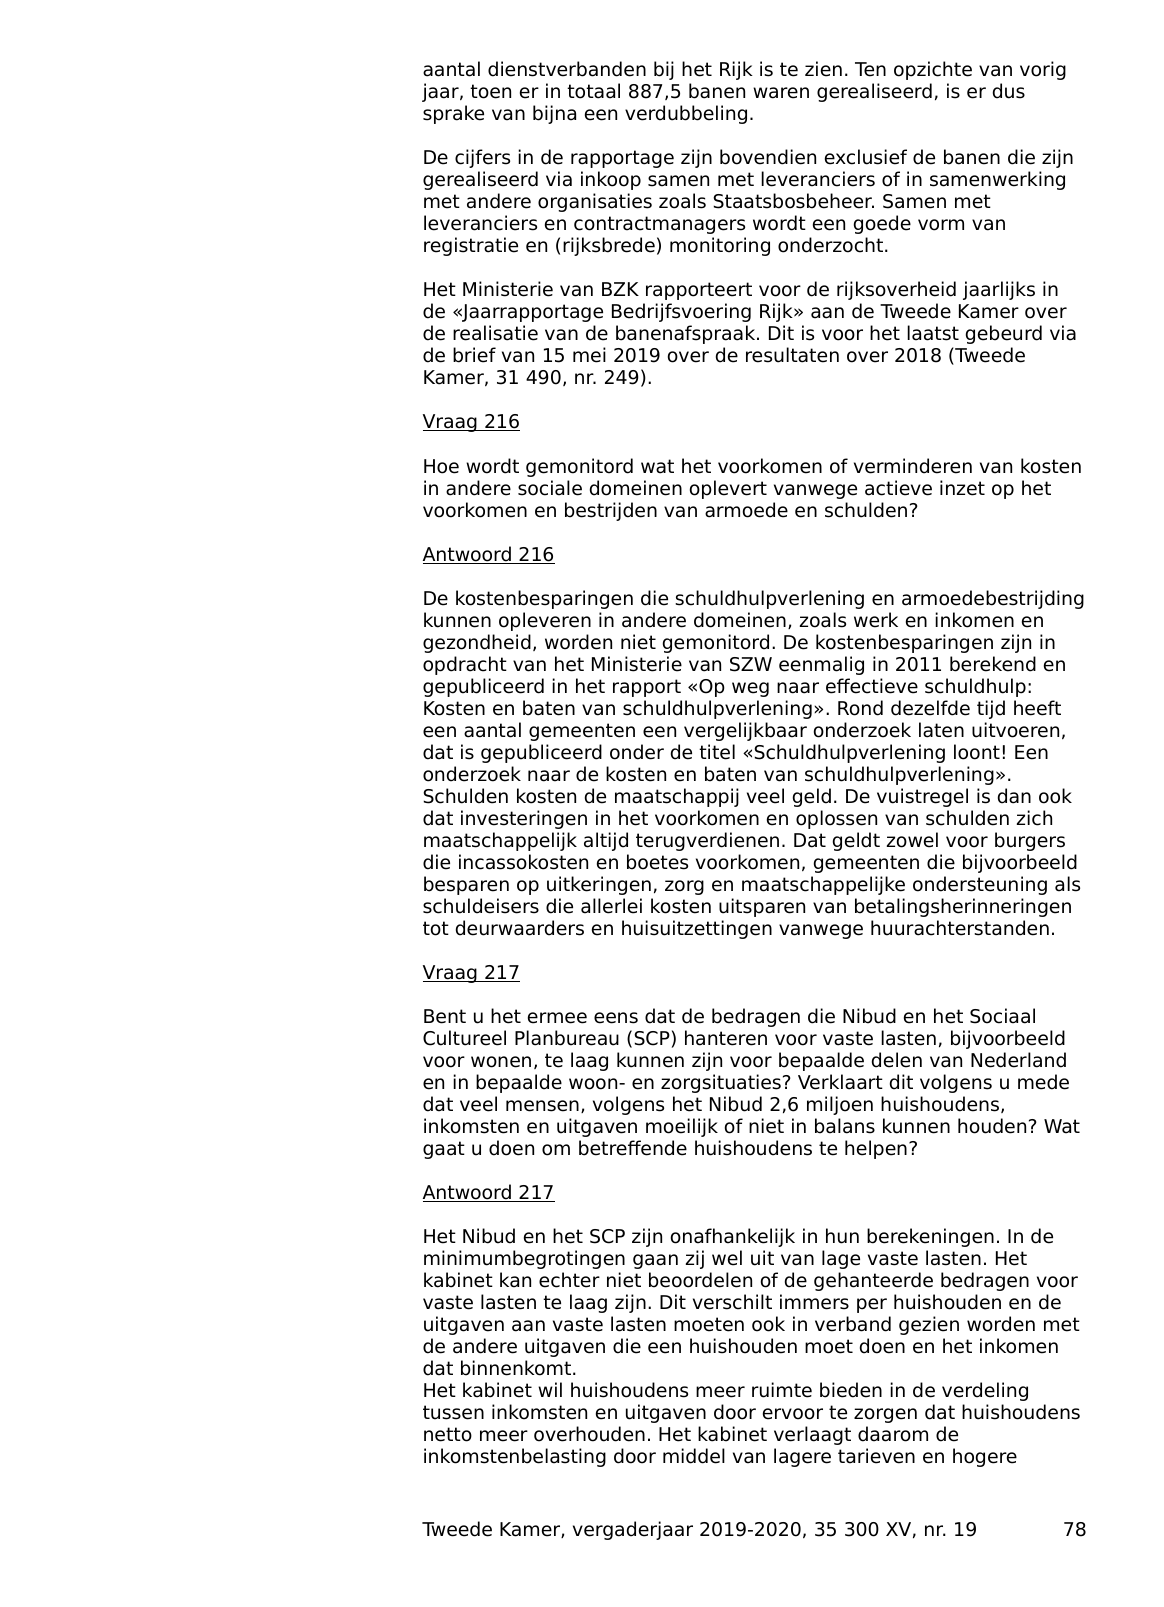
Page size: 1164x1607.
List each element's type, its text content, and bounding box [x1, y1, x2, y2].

text De cijfers in de rapportage zijn bovendien exclusief de banen die zijn gerealiseerd via inkoop samen met leveranciers of in samenwerking met andere organisaties zoals Staatsbosbeheer. Samen met leveranciers en contractmanagers wordt een goede vorm van registratie en (rijksbrede) monitoring onderzocht. [422, 147, 1087, 257]
subtitle Vraag 217 [422, 962, 1087, 984]
text Hoe wordt gemonitord wat het voorkomen of verminderen van kosten in andere sociale domeinen oplevert vanwege actieve inzet op het voorkomen en bestrijden van armoede en schulden? [422, 456, 1087, 521]
subtitle Antwoord 216 [422, 544, 1087, 566]
text aantal dienstverbanden bij het Rijk is te zien. Ten opzichte van vorig jaar, toen er in totaal 887,5 banen waren gerealiseerd, is er dus sprake van bijna een verdubbeling. [422, 59, 1087, 125]
subtitle Vraag 216 [422, 411, 1087, 433]
text Bent u het ermee eens dat de bedragen die Nibud en het Sociaal Cultureel Planbureau (SCP) hanteren voor vaste lasten, bijvoorbeeld voor wonen, te laag kunnen zijn voor bepaalde delen van Nederland en in bepaalde woon- en zorgsituaties? Verklaart dit volgens u mede dat veel mensen, volgens het Nibud 2,6 miljoen huishoudens, inkomsten en uitgaven moeilijk of niet in balans kunnen houden? Wat gaat u doen om betreffende huishoudens te helpen? [422, 1006, 1087, 1160]
text De kostenbesparingen die schuldhulpverlening en armoedebestrijding kunnen opleveren in andere domeinen, zoals werk en inkomen en gezondheid, worden niet gemonitord. De kostenbesparingen zijn in opdracht van het Ministerie van SZW eenmalig in 2011 berekend en gepubliceerd in het rapport «Op weg naar effectieve schuldhulp: Kosten en baten van schuldhulpverlening». Rond dezelfde tijd heeft een aantal gemeenten een vergelijkbaar onderzoek laten uitvoeren, dat is gepubliceerd onder de titel «Schuldhulpverlening loont! Een onderzoek naar de kosten en baten van schuldhulpverlening». Schulden kosten de maatschappij veel geld. De vuistregel is dan ook dat investeringen in het voorkomen en oplossen van schulden zich maatschappelijk altijd terugverdienen. Dat geldt zowel voor burgers die incassokosten en boetes voorkomen, gemeenten die bijvoorbeeld besparen op uitkeringen, zorg en maatschappelijke ondersteuning als schuldeisers die allerlei kosten uitsparen van betalingsherinneringen tot deurwaarders en huisuitzettingen vanwege huurachterstanden. [422, 588, 1087, 939]
text Het kabinet wil huishoudens meer ruimte bieden in de verdeling tussen inkomsten en uitgaven door ervoor te zorgen dat huishoudens netto meer overhouden. Het kabinet verlaagt daarom de inkomstenbelasting door middel van lagere tarieven en hogere [422, 1380, 1087, 1468]
text Het Ministerie van BZK rapporteert voor de rijksoverheid jaarlijks in de «Jaarrapportage Bedrijfsvoering Rijk» aan de Tweede Kamer over de realisatie van de banenafspraak. Dit is voor het laatst gebeurd via de brief van 15 mei 2019 over de resultaten over 2018 (Tweede Kamer, 31 490, nr. 249). [422, 279, 1087, 389]
subtitle Antwoord 217 [422, 1182, 1087, 1204]
text Het Nibud en het SCP zijn onafhankelijk in hun berekeningen. In de minimumbegrotingen gaan zij wel uit van lage vaste lasten. Het kabinet kan echter niet beoordelen of de gehanteerde bedragen voor vaste lasten te laag zijn. Dit verschilt immers per huishouden en de uitgaven aan vaste lasten moeten ook in verband gezien worden met de andere uitgaven die een huishouden moet doen en het inkomen dat binnenkomt. [422, 1226, 1087, 1380]
